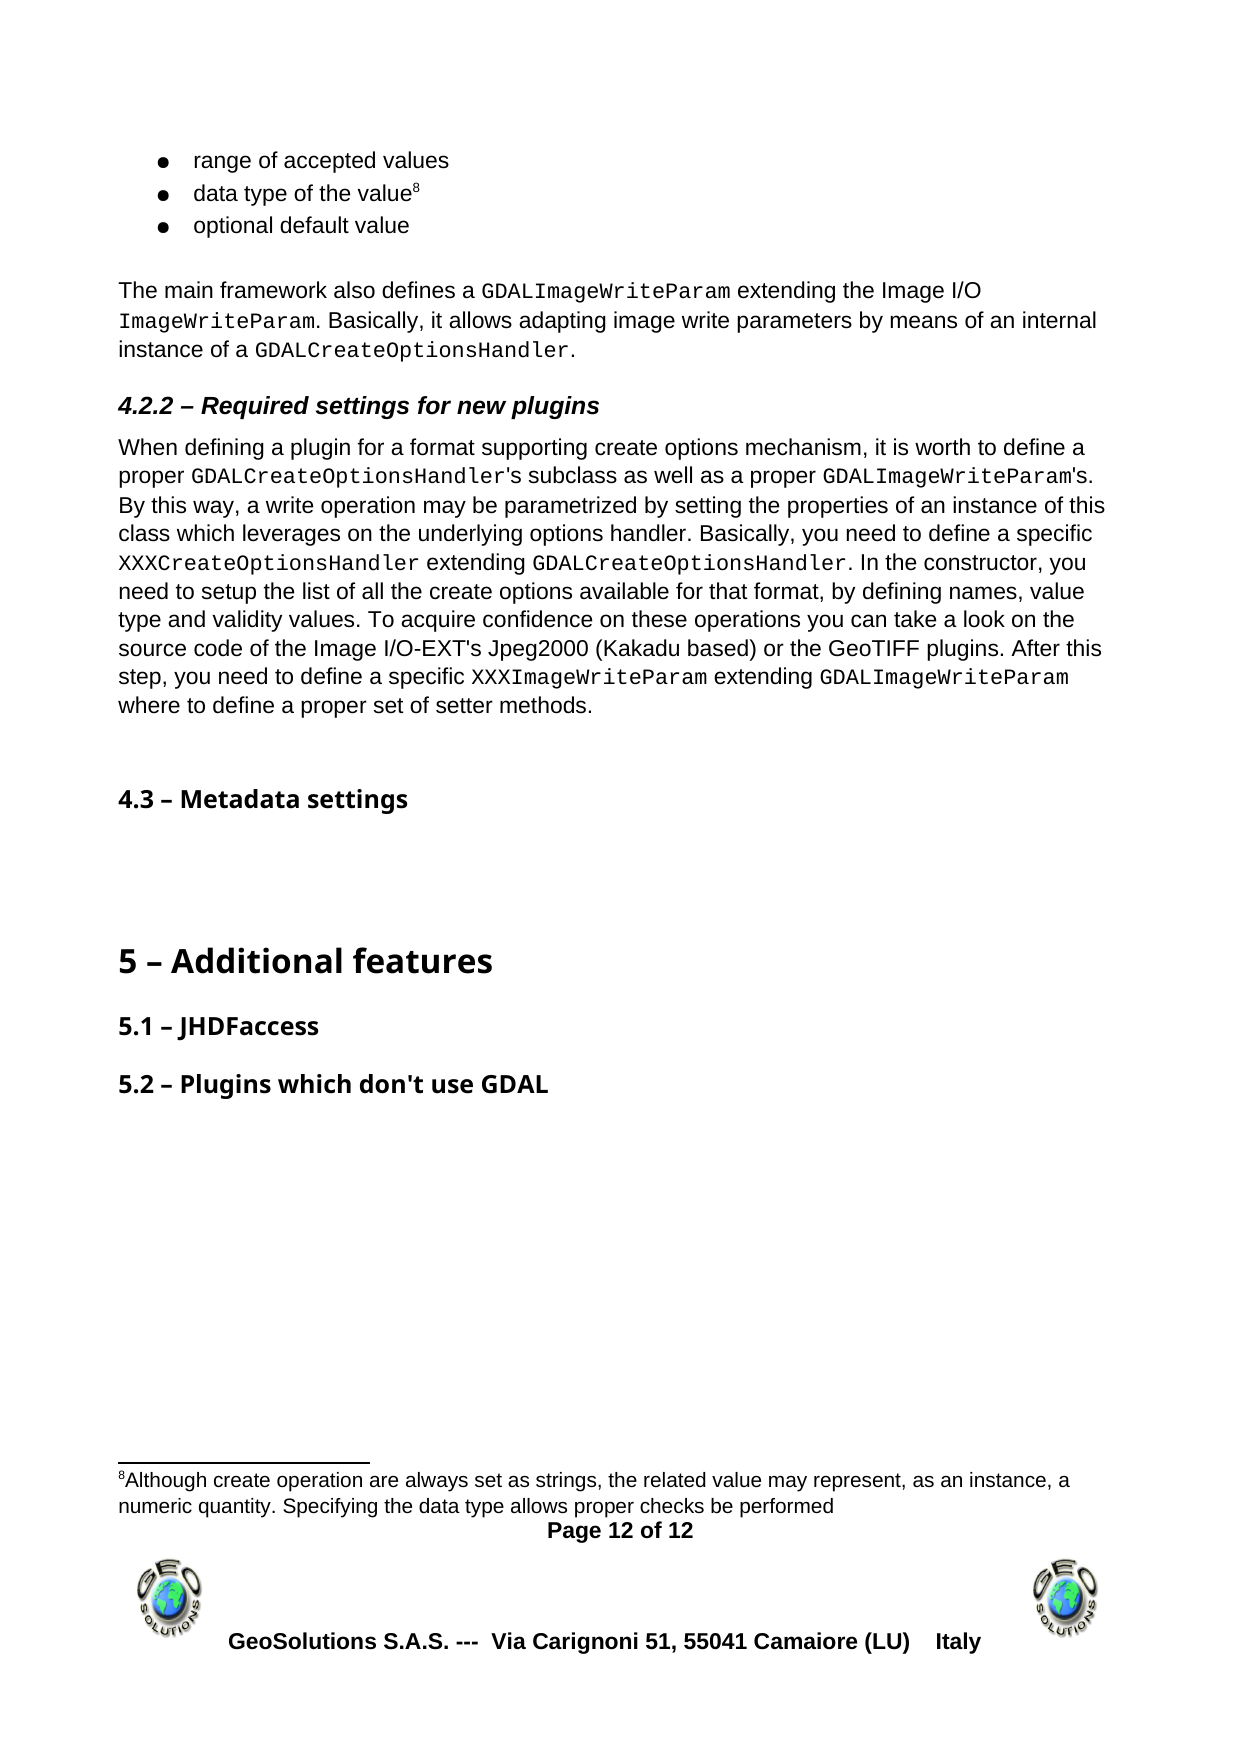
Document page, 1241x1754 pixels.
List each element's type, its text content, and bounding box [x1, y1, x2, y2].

subtitle 4.2.2 – Required settings for new plugins [118, 392, 1122, 420]
picture [1030, 1552, 1101, 1641]
list Although create operation are always set as strings, the related value may represent, as an instance, a numeric quantity. Specifying the data type allows proper checks be performed [118, 1469, 1122, 1518]
subtitle 4.3 – Metadata settings [118, 782, 1122, 816]
text When defining a plugin for a format supporting create options mechanism, it is worth to define a proper GDALCreateOptionsHandler's subclass as well as a proper GDALImageWriteParam's. By this way, a write operation may be parametrized by setting the properties of an instance of this class which leverages on the underlying options handler. Basically, you need to define a specific XXXCreateOptionsHandler extending GDALCreateOptionsHandler. In the constructor, you need to setup the list of all the create options available for that format, by defining names, value type and validity values. To acquire confidence on these operations you can take a look on the source code of the Image I/O-EXT's Jpeg2000 (Kakadu based) or the GeoTIFF plugins. After this step, you need to define a specific XXXImageWriteParam extending GDALImageWriteParam where to define a proper set of setter methods. [118, 435, 1122, 719]
subtitle 5 – Additional features [118, 937, 1122, 983]
list range of accepted values [156, 148, 1122, 174]
picture [134, 1552, 205, 1641]
subtitle 5.1 – JHDFaccess [118, 1008, 1122, 1042]
list data type of the value [156, 180, 1122, 207]
list optional default value [156, 213, 1122, 239]
subtitle 5.2 – Plugins which don't use GDAL [118, 1066, 1122, 1101]
text The main framework also defines a GDALImageWriteParam extending the Image I/O ImageWriteParam. Basically, it allows adapting image write parameters by means of an internal instance of a GDALCreateOptionsHandler. [118, 278, 1122, 364]
